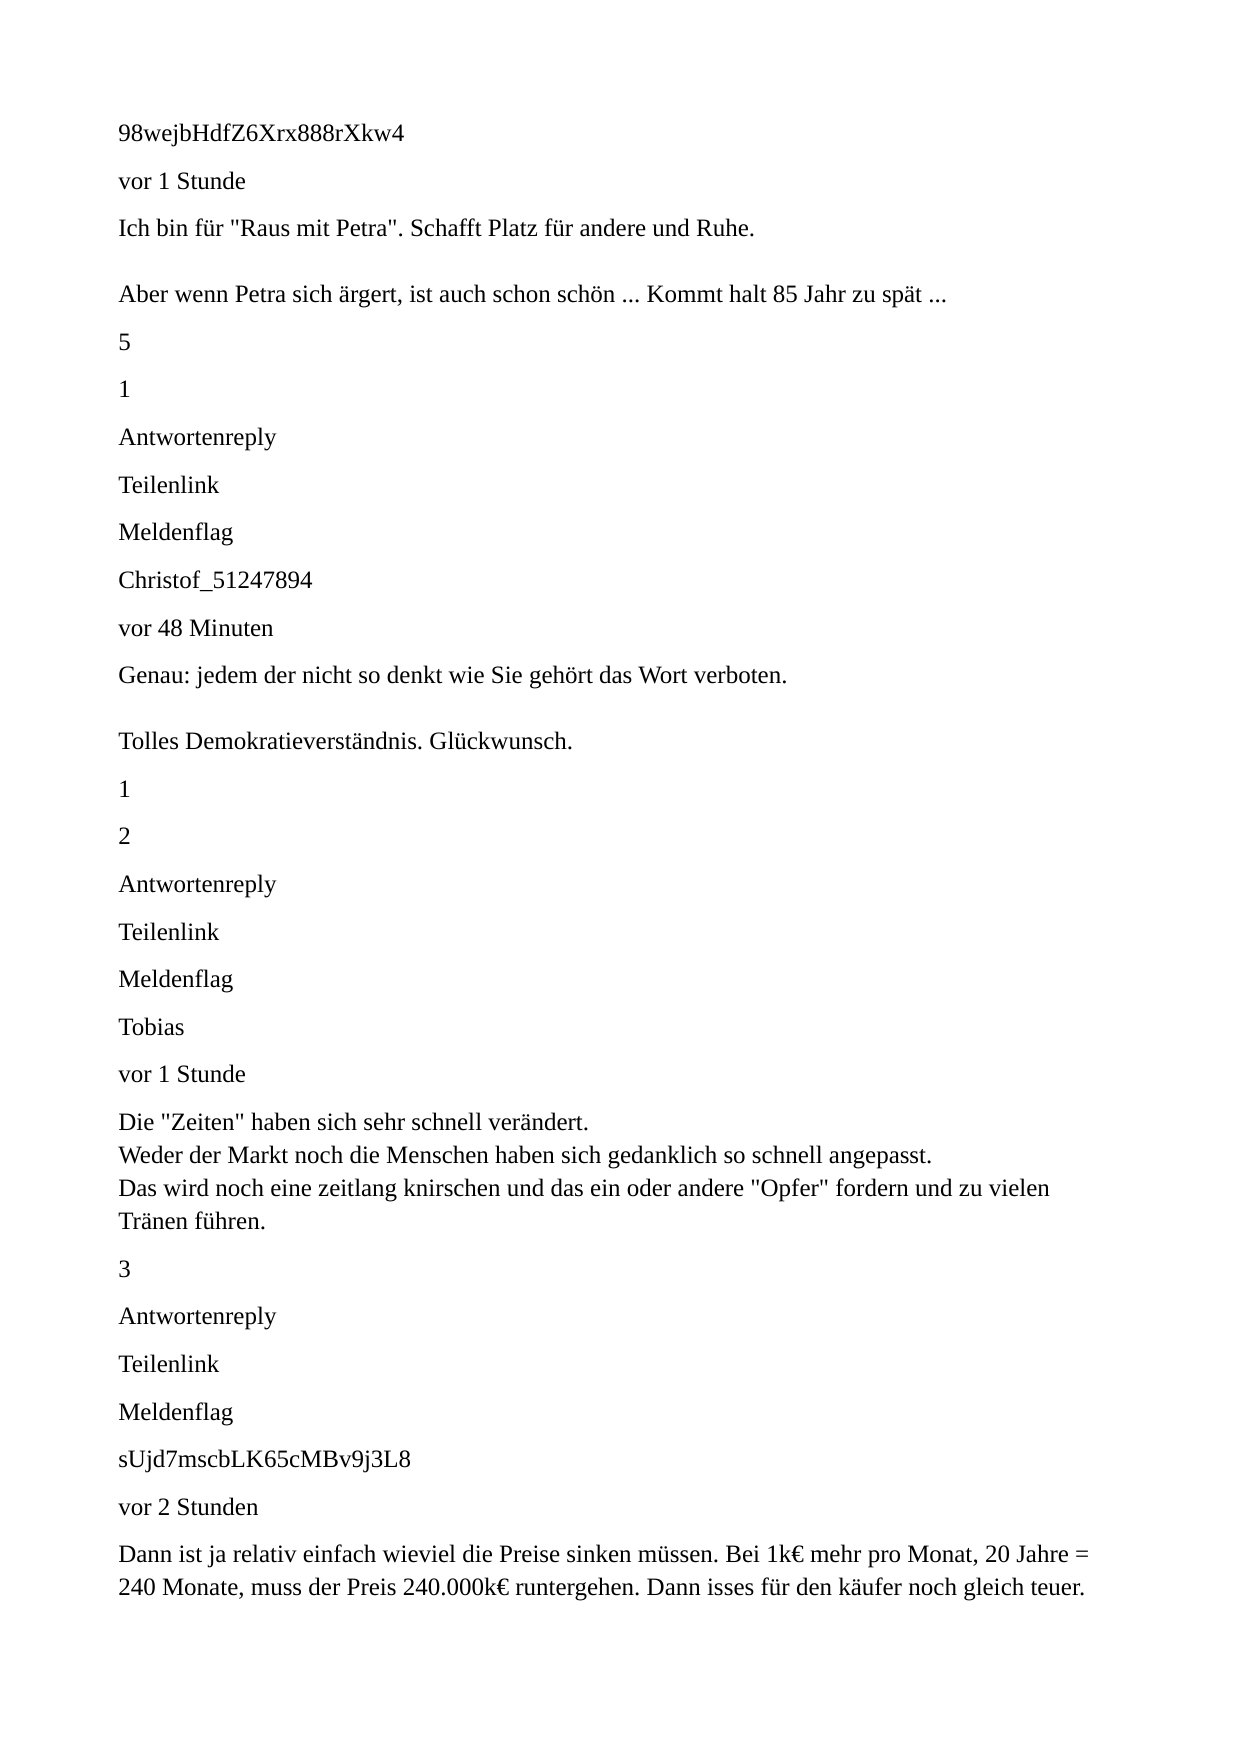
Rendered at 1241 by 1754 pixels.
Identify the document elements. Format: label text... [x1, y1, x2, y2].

text 2 [118, 821, 1122, 850]
text 1 [118, 774, 1122, 803]
text Die "Zeiten" haben sich sehr schnell verändert. Weder der Markt noch die Menschen haben sich gedanklich so schnell angepasst. Das wird noch eine zeitlang knirschen und das ein oder andere "Opfer" fordern und zu vielen Tränen führen. [118, 1107, 1122, 1235]
text vor 2 Stunden [118, 1492, 1122, 1521]
text Meldenflag [118, 517, 1122, 546]
text Meldenflag [118, 1397, 1122, 1425]
text Teilenlink [118, 917, 1122, 945]
text Tobias [118, 1012, 1122, 1041]
text Ich bin für "Raus mit Petra". Schafft Platz für andere und Ruhe. Aber wenn Petra sich ärgert, ist auch schon schön ... Kommt halt 85 Jahr zu spät ... [118, 213, 1122, 308]
text 1 [118, 374, 1122, 403]
text 3 [118, 1254, 1122, 1282]
text 98wejbHdfZ6Xrx888rXkw4 [118, 118, 1122, 147]
text Antwortenreply [118, 1301, 1122, 1330]
text Antwortenreply [118, 869, 1122, 898]
text 5 [118, 327, 1122, 356]
text vor 48 Minuten [118, 613, 1122, 641]
text Teilenlink [118, 1349, 1122, 1378]
text vor 1 Stunde [118, 166, 1122, 194]
text Meldenflag [118, 964, 1122, 993]
text Teilenlink [118, 470, 1122, 498]
text Christof_51247894 [118, 565, 1122, 594]
text Dann ist ja relativ einfach wieviel die Preise sinken müssen. Bei 1k€ mehr pro Monat, 20 Jahre = 240 Monate, muss der Preis 240.000k€ runtergehen. Dann isses für den käufer noch gleich teuer. [118, 1539, 1122, 1601]
text Antwortenreply [118, 422, 1122, 451]
text Genau: jedem der nicht so denkt wie Sie gehört das Wort verboten. Tolles Demokratieverständnis. Glückwunsch. [118, 660, 1122, 755]
text sUjd7mscbLK65cMBv9j3L8 [118, 1444, 1122, 1473]
text vor 1 Stunde [118, 1059, 1122, 1088]
